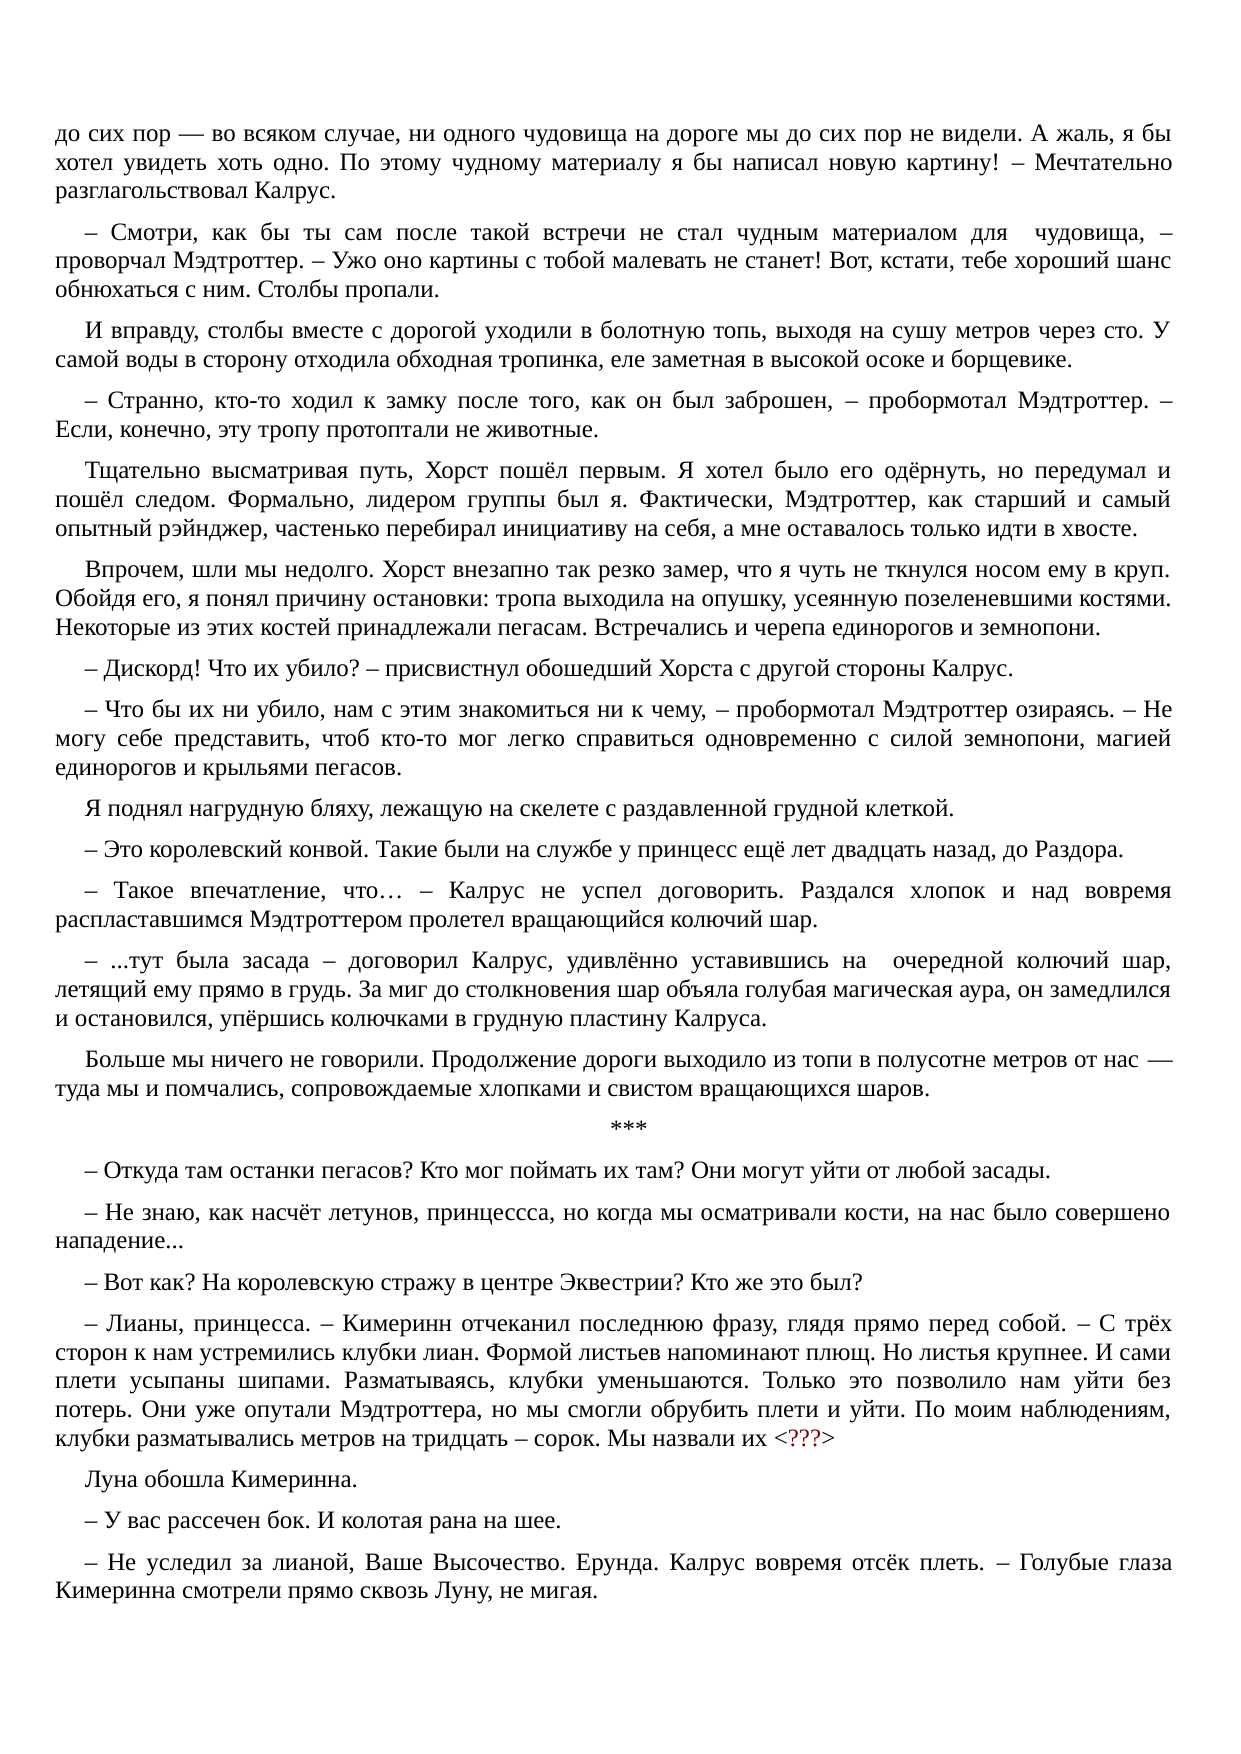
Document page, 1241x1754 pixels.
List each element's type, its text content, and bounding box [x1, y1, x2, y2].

text – У вас рассечен бок. И колотая рана на шее. [55, 1506, 1172, 1534]
text – Это королевский конвой. Такие были на службе у принцесс ещё лет двадцать назад, до Раздора. [55, 834, 1172, 863]
text – Вот как? На королевскую стражу в центре Эквестрии? Кто же это был? [55, 1267, 1172, 1296]
text – Лианы, принцесса. – Кимеринн отчеканил последнюю фразу, глядя прямо перед собой. – С трёх сторон к нам устремились клубки лиан. Формой листьев напоминают плющ. Но листья крупнее. И сами плети усыпаны шипами. Разматываясь, клубки уменьшаются. Только это позволило нам уйти без потерь. Они уже опутали Мэдтроттера, но мы смогли обрубить плети и уйти. По моим наблюдениям, клубки разматывались метров на тридцать – сорок. Мы назвали их <???> [55, 1308, 1172, 1452]
text – Странно, кто-то ходил к замку после того, как он был заброшен, – пробормотал Мэдтроттер. – Если, конечно, эту тропу протоптали не животные. [55, 386, 1172, 443]
text *** [55, 1114, 1172, 1143]
text Я поднял нагрудную бляху, лежащую на скелете с раздавленной грудной клеткой. [55, 793, 1172, 822]
text – Такое впечатление, что… – Калрус не успел договорить. Раздался хлопок и над вовремя распластавшимся Мэдтроттером пролетел вращающийся колючий шар. [55, 876, 1172, 933]
text И вправду, столбы вместе с дорогой уходили в болотную топь, выходя на сушу метров через сто. У самой воды в сторону отходила обходная тропинка, еле заметная в высокой осоке и борщевике. [55, 316, 1172, 373]
text – Что бы их ни убило, нам с этим знакомиться ни к чему, – пробормотал Мэдтроттер озираясь. – Не могу себе представить, чтоб кто-то мог легко справиться одновременно с силой земнопони, магией единорогов и крыльями пегасов. [55, 694, 1172, 781]
text – ...тут была засада – договорил Калрус, удивлённо уставившись на очередной колючий шар, летящий ему прямо в грудь. За миг до столкновения шар объяла голубая магическая аура, он замедлился и остановился, упёршись колючками в грудную пластину Калруса. [55, 946, 1172, 1032]
text – Не уследил за лианой, Ваше Высочество. Ерунда. Калрус вовремя отсёк плеть. – Голубые глаза Кимеринна смотрели прямо сквозь Луну, не мигая. [55, 1547, 1172, 1604]
text до сих пор — во всяком случае, ни одного чудовища на дороге мы до сих пор не видели. А жаль, я бы хотел увидеть хоть одно. По этому чудному материалу я бы написал новую картину! – Мечтательно разглагольствовал Калрус. [55, 118, 1172, 204]
text Впрочем, шли мы недолго. Хорст внезапно так резко замер, что я чуть не ткнулся носом ему в круп. Обойдя его, я понял причину остановки: тропа выходила на опушку, усеянную позеленевшими костями. Некоторые из этих костей принадлежали пегасам. Встречались и черепа единорогов и земнопони. [55, 554, 1172, 641]
text – Откуда там останки пегасов? Кто мог поймать их там? Они могут уйти от любой засады. [55, 1156, 1172, 1184]
text Больше мы ничего не говорили. Продолжение дороги выходило из топи в полусотне метров от нас — туда мы и помчались, сопровождаемые хлопками и свистом вращающихся шаров. [55, 1044, 1172, 1102]
text – Не знаю, как насчёт летунов, принцессса, но когда мы осматривали кости, на нас было совершено нападение... [55, 1197, 1172, 1254]
text – Дискорд! Что их убило? – присвистнул обошедший Хорста с другой стороны Калрус. [55, 653, 1172, 682]
text Тщательно высматривая путь, Хорст пошёл первым. Я хотел было его одёрнуть, но передумал и пошёл следом. Формально, лидером группы был я. Фактически, Мэдтроттер, как старший и самый опытный рэйнджер, частенько перебирал инициативу на себя, а мне оставалось только идти в хвосте. [55, 456, 1172, 542]
text Луна обошла Кимеринна. [55, 1464, 1172, 1493]
text – Смотри, как бы ты сам после такой встречи не стал чудным материалом для чудовища, – проворчал Мэдтроттер. – Ужо оно картины с тобой малевать не станет! Вот, кстати, тебе хороший шанс обнюхаться с ним. Столбы пропали. [55, 217, 1172, 303]
